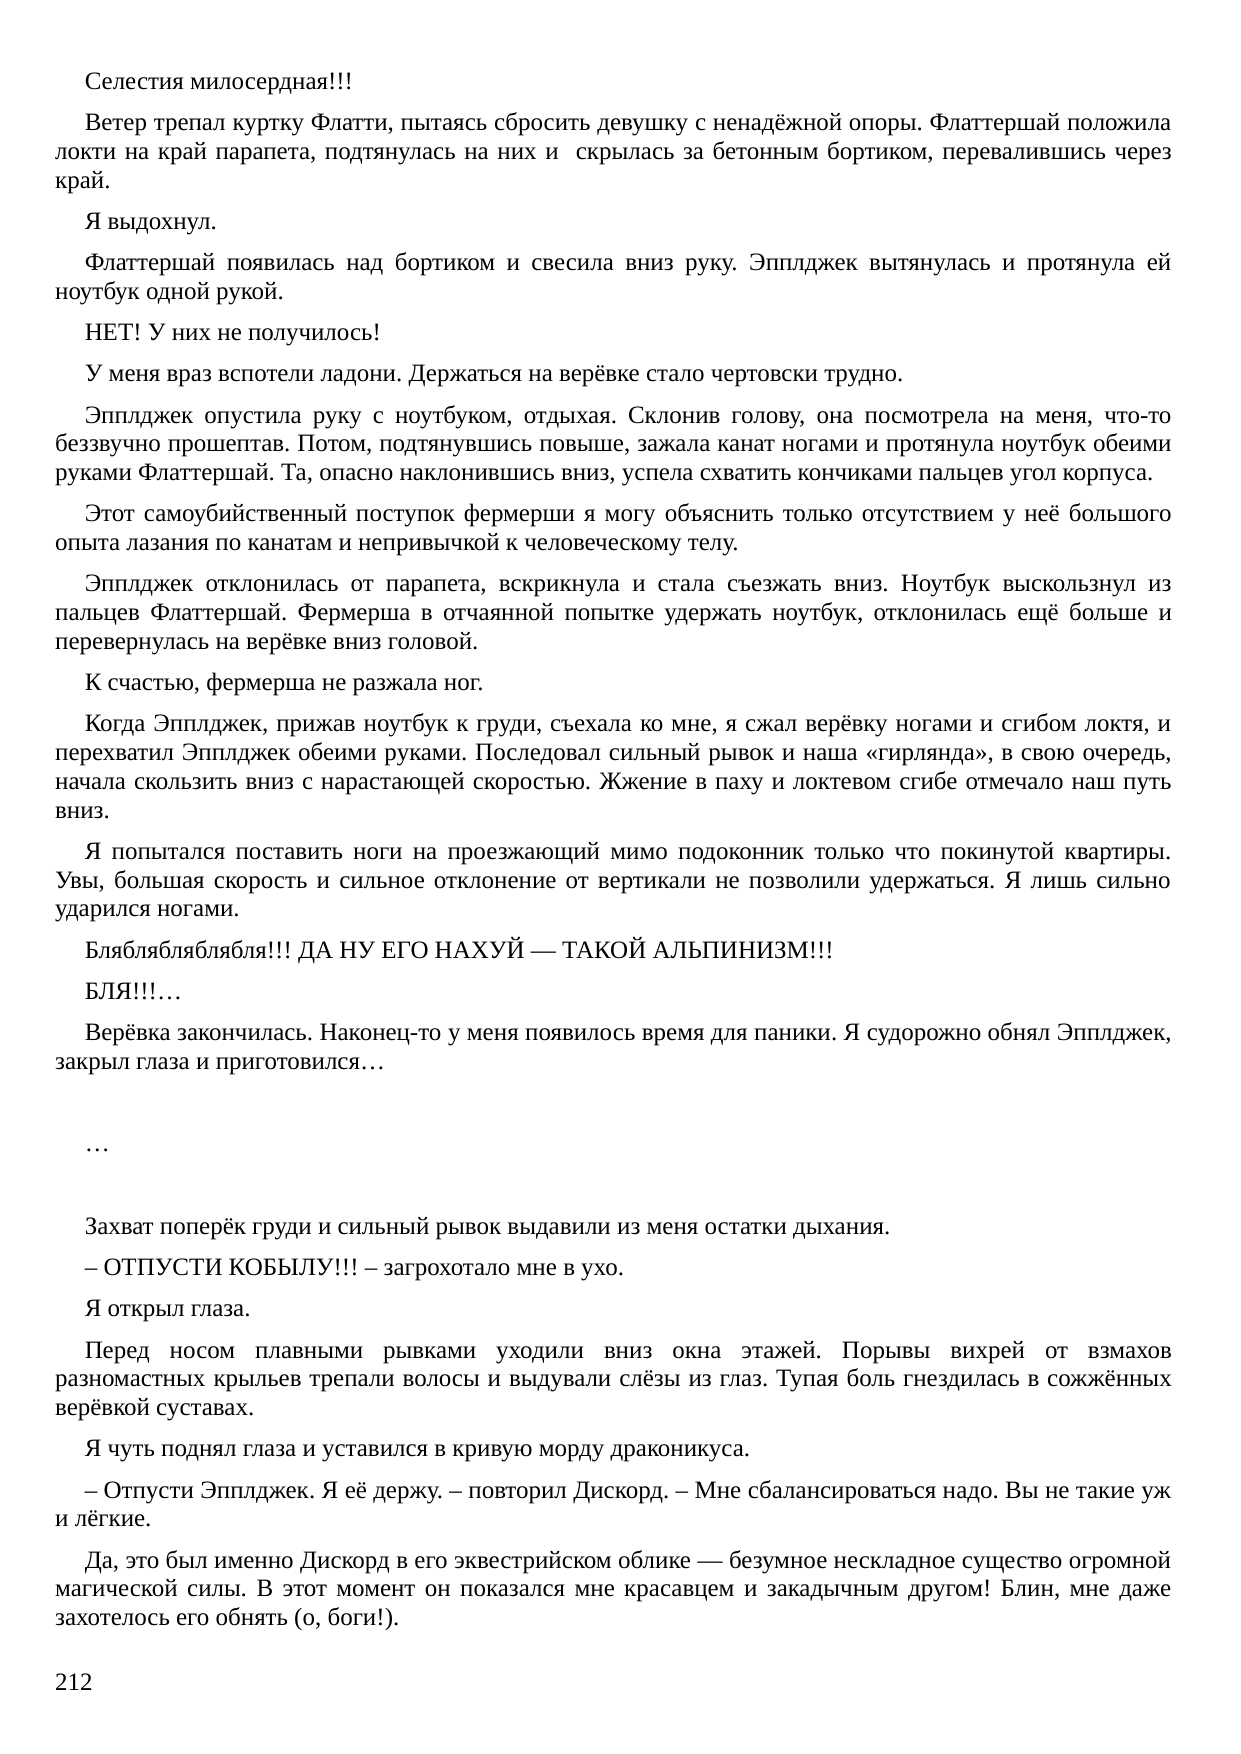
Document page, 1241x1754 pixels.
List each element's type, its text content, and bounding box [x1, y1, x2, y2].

text Когда Эпплджек, прижав ноутбук к груди, съехала ко мне, я сжал верёвку ногами и сгибом локтя, и перехватил Эпплджек обеими руками. Последовал сильный рывок и наша «гирлянда», в свою очередь, начала скользить вниз с нарастающей скоростью. Жжение в паху и локтевом сгибе отмечало наш путь вниз. [55, 708, 1173, 823]
text Я выдохнул. [55, 206, 1173, 235]
text НЕТ! У них не получилось! [55, 317, 1173, 346]
text Эпплджек отклонилась от парапета, вскрикнула и стала съезжать вниз. Ноутбук выскользнул из пальцев Флаттершай. Фермерша в отчаянной попытке удержать ноутбук, отклонилась ещё больше и перевернулась на верёвке вниз головой. [55, 568, 1173, 655]
text … [55, 1128, 1173, 1157]
text Перед носом плавными рывками уходили вниз окна этажей. Порывы вихрей от взмахов разномастных крыльев трепали волосы и выдували слёзы из глаз. Тупая боль гнездилась в сожжённых верёвкой суставах. [55, 1335, 1173, 1421]
text Селестия милосердная!!! [55, 66, 1173, 95]
text БЛЯ!!!… [55, 976, 1173, 1005]
text Верёвка закончилась. Наконец-то у меня появилось время для паники. Я судорожно обнял Эпплджек, закрыл глаза и приготовился… [55, 1017, 1173, 1075]
text У меня враз вспотели ладони. Держаться на верёвке стало чертовски трудно. [55, 358, 1173, 387]
text Я открыл глаза. [55, 1293, 1173, 1322]
text Я чуть поднял глаза и уставился в кривую морду драконикуса. [55, 1433, 1173, 1462]
text Флаттершай появилась над бортиком и свесила вниз руку. Эпплджек вытянулась и протянула ей ноутбук одной рукой. [55, 247, 1173, 305]
text Эпплджек опустила руку с ноутбуком, отдыхая. Склонив голову, она посмотрела на меня, что-то беззвучно прошептав. Потом, подтянувшись повыше, зажала канат ногами и протянула ноутбук обеими руками Флаттершай. Та, опасно наклонившись вниз, успела схватить кончиками пальцев угол корпуса. [55, 400, 1173, 486]
text К счастью, фермерша не разжала ног. [55, 667, 1173, 696]
text Этот самоубийственный поступок фермерши я могу объяснить только отсутствием у неё большого опыта лазания по канатам и непривычкой к человеческому телу. [55, 498, 1173, 556]
text Бляблябляблябля!!! ДА НУ ЕГО НАХУЙ — ТАКОЙ АЛЬПИНИЗМ!!! [55, 935, 1173, 963]
text Захват поперёк груди и сильный рывок выдавили из меня остатки дыхания. [55, 1211, 1173, 1240]
text – Отпусти Эпплджек. Я её держу. – повторил Дискорд. – Мне сбалансироваться надо. Вы не такие уж и лёгкие. [55, 1475, 1173, 1532]
text Ветер трепал куртку Флатти, пытаясь сбросить девушку с ненадёжной опоры. Флаттершай положила локти на край парапета, подтянулась на них и скрылась за бетонным бортиком, перевалившись через край. [55, 107, 1173, 193]
text – ОТПУСТИ КОБЫЛУ!!! – загрохотало мне в ухо. [55, 1252, 1173, 1281]
text Да, это был именно Дискорд в его эквестрийском облике — безумное нескладное существо огромной магической силы. В этот момент он показался мне красавцем и закадычным другом! Блин, мне даже захотелось его обнять (о, боги!). [55, 1545, 1173, 1631]
text Я попытался поставить ноги на проезжающий мимо подоконник только что покинутой квартиры. Увы, большая скорость и сильное отклонение от вертикали не позволили удержаться. Я лишь сильно ударился ногами. [55, 836, 1173, 922]
